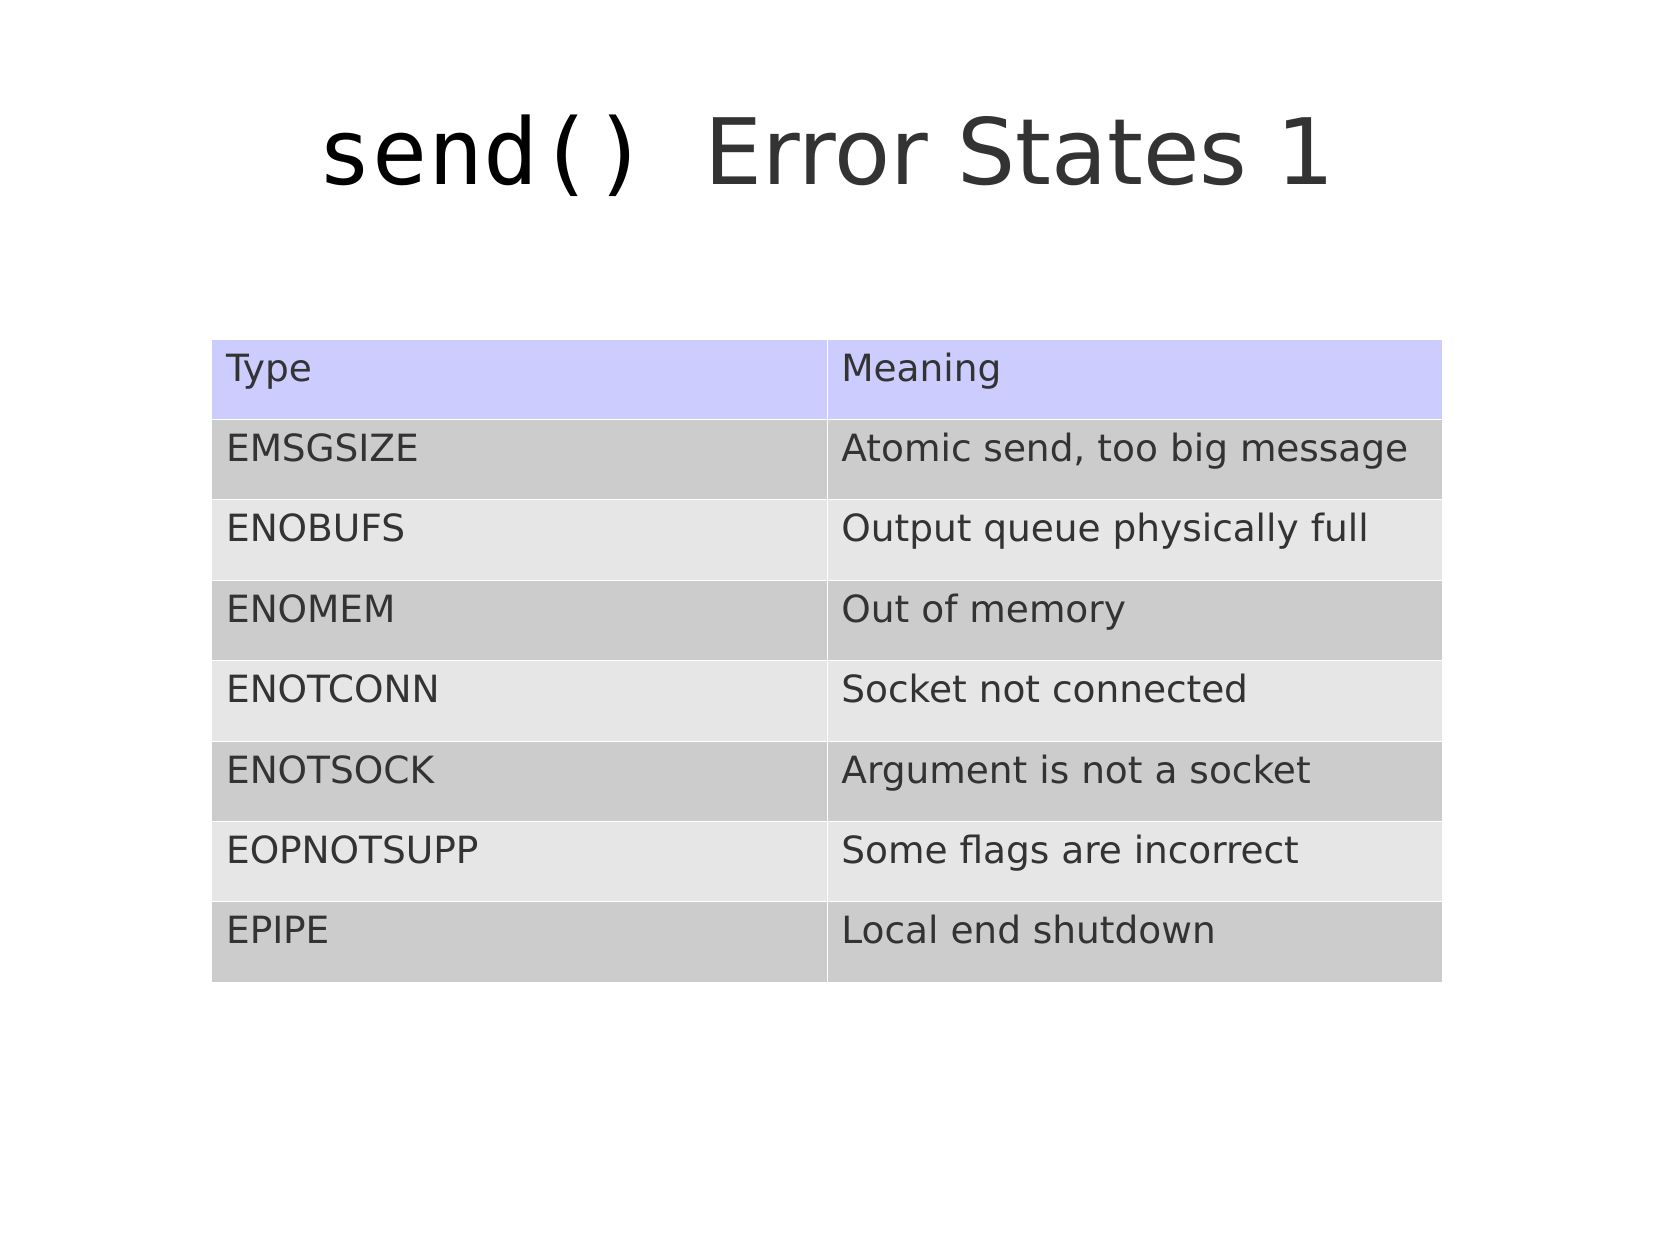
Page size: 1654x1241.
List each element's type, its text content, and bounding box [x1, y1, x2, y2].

table_cell ENOMEM [212, 581, 827, 660]
table_cell ENOTCONN [212, 661, 827, 741]
table_cell ENOBUFS [212, 500, 827, 580]
table_header Type [212, 340, 827, 419]
table_header Meaning [828, 340, 1442, 419]
table_cell Some flags are incorrect [828, 822, 1442, 901]
table_cell EOPNOTSUPP [212, 822, 827, 901]
table_cell Output queue physically full [828, 500, 1442, 580]
table_cell Local end shutdown [828, 902, 1442, 982]
table_cell Atomic send, too big message [828, 420, 1442, 499]
table_cell ENOTSOCK [212, 742, 827, 821]
table_cell EPIPE [212, 902, 827, 982]
title send() Error States 1 [82, 56, 1571, 250]
table_cell Out of memory [828, 581, 1442, 660]
table_cell Socket not connected [828, 661, 1442, 741]
table_cell Argument is not a socket [828, 742, 1442, 821]
table_cell EMSGSIZE [212, 420, 827, 499]
